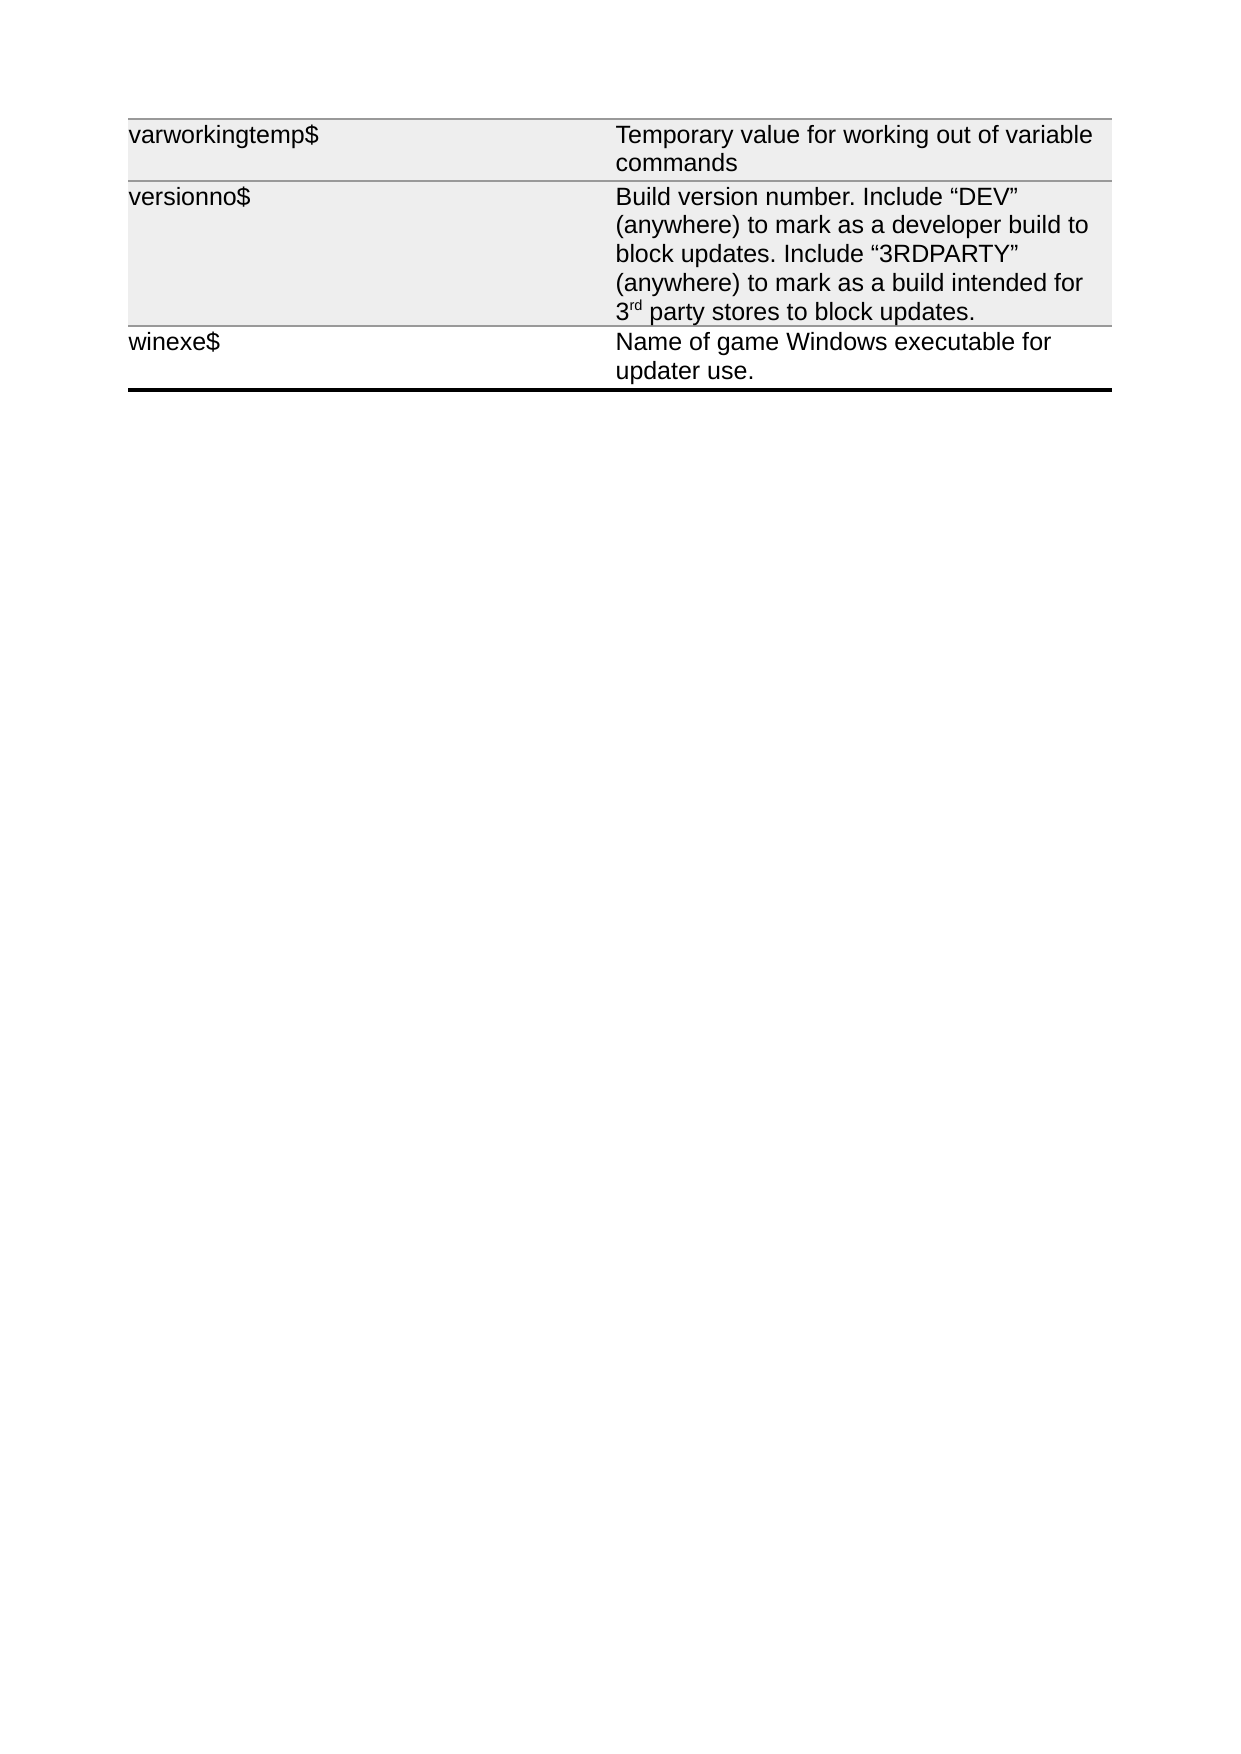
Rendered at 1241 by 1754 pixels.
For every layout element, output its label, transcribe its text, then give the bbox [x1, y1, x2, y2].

table_cell Build version number. Include “DEV” (anywhere) to mark as a developer build to block updates. Include “3RDPARTY” (anywhere) to mark as a build intended for 3rd party stores to block updates. [615, 182, 1112, 325]
table_cell Temporary value for working out of variable commands [615, 120, 1112, 180]
table_cell Name of game Windows executable for updater use. [615, 327, 1112, 387]
table_cell winexe$ [128, 327, 615, 387]
table_cell varworkingtemp$ [128, 120, 615, 180]
table_cell versionno$ [128, 182, 615, 325]
